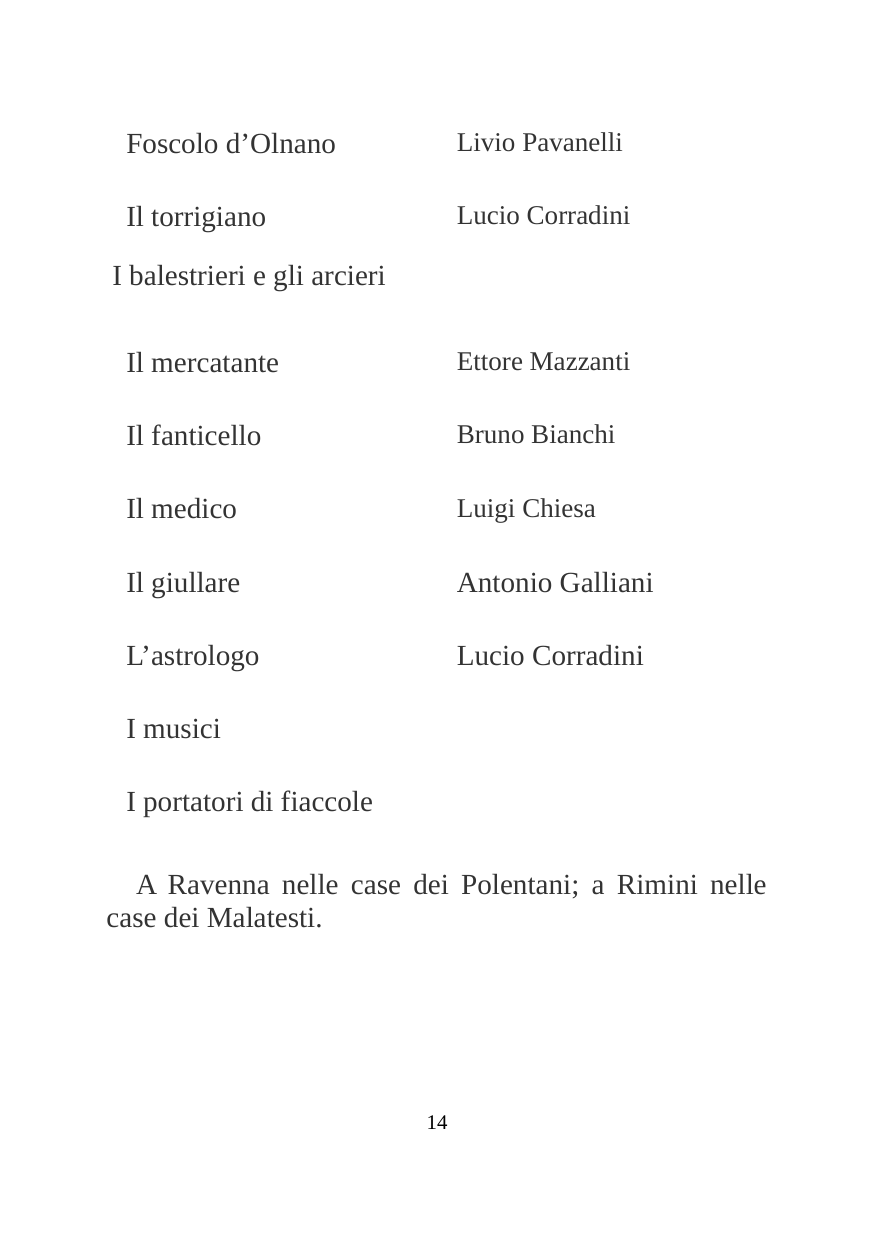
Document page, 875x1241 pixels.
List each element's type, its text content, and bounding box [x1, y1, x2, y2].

table_cell Il fanticello [106, 399, 437, 472]
table_cell Il giullare [106, 545, 437, 618]
table_cell Luigi Chiesa [437, 472, 767, 545]
table_cell Livio Pavanelli [437, 106, 767, 179]
table_cell Antonio Galliani [437, 545, 767, 618]
table_cell L’astrologo [106, 618, 437, 691]
table_cell Lucio Corradini [437, 179, 767, 252]
table_cell I balestrieri e gli arcieri [106, 253, 437, 326]
table_cell Lucio Corradini [437, 618, 767, 691]
table_cell I musici [106, 691, 437, 764]
text A Ravenna nelle case dei Polentani; a Rimini nelle case dei Malatesti. [106, 867, 767, 934]
table_cell Il torrigiano [106, 179, 437, 252]
table_cell I portatori di fiaccole [106, 764, 437, 837]
table_cell Il mercatante [106, 326, 437, 399]
table_cell [437, 764, 767, 837]
table_cell Il medico [106, 472, 437, 545]
table_cell Foscolo d’Olnano [106, 106, 437, 179]
table_cell [437, 691, 767, 764]
table_cell [437, 253, 767, 326]
table_cell Ettore Mazzanti [437, 326, 767, 399]
table_cell Bruno Bianchi [437, 399, 767, 472]
